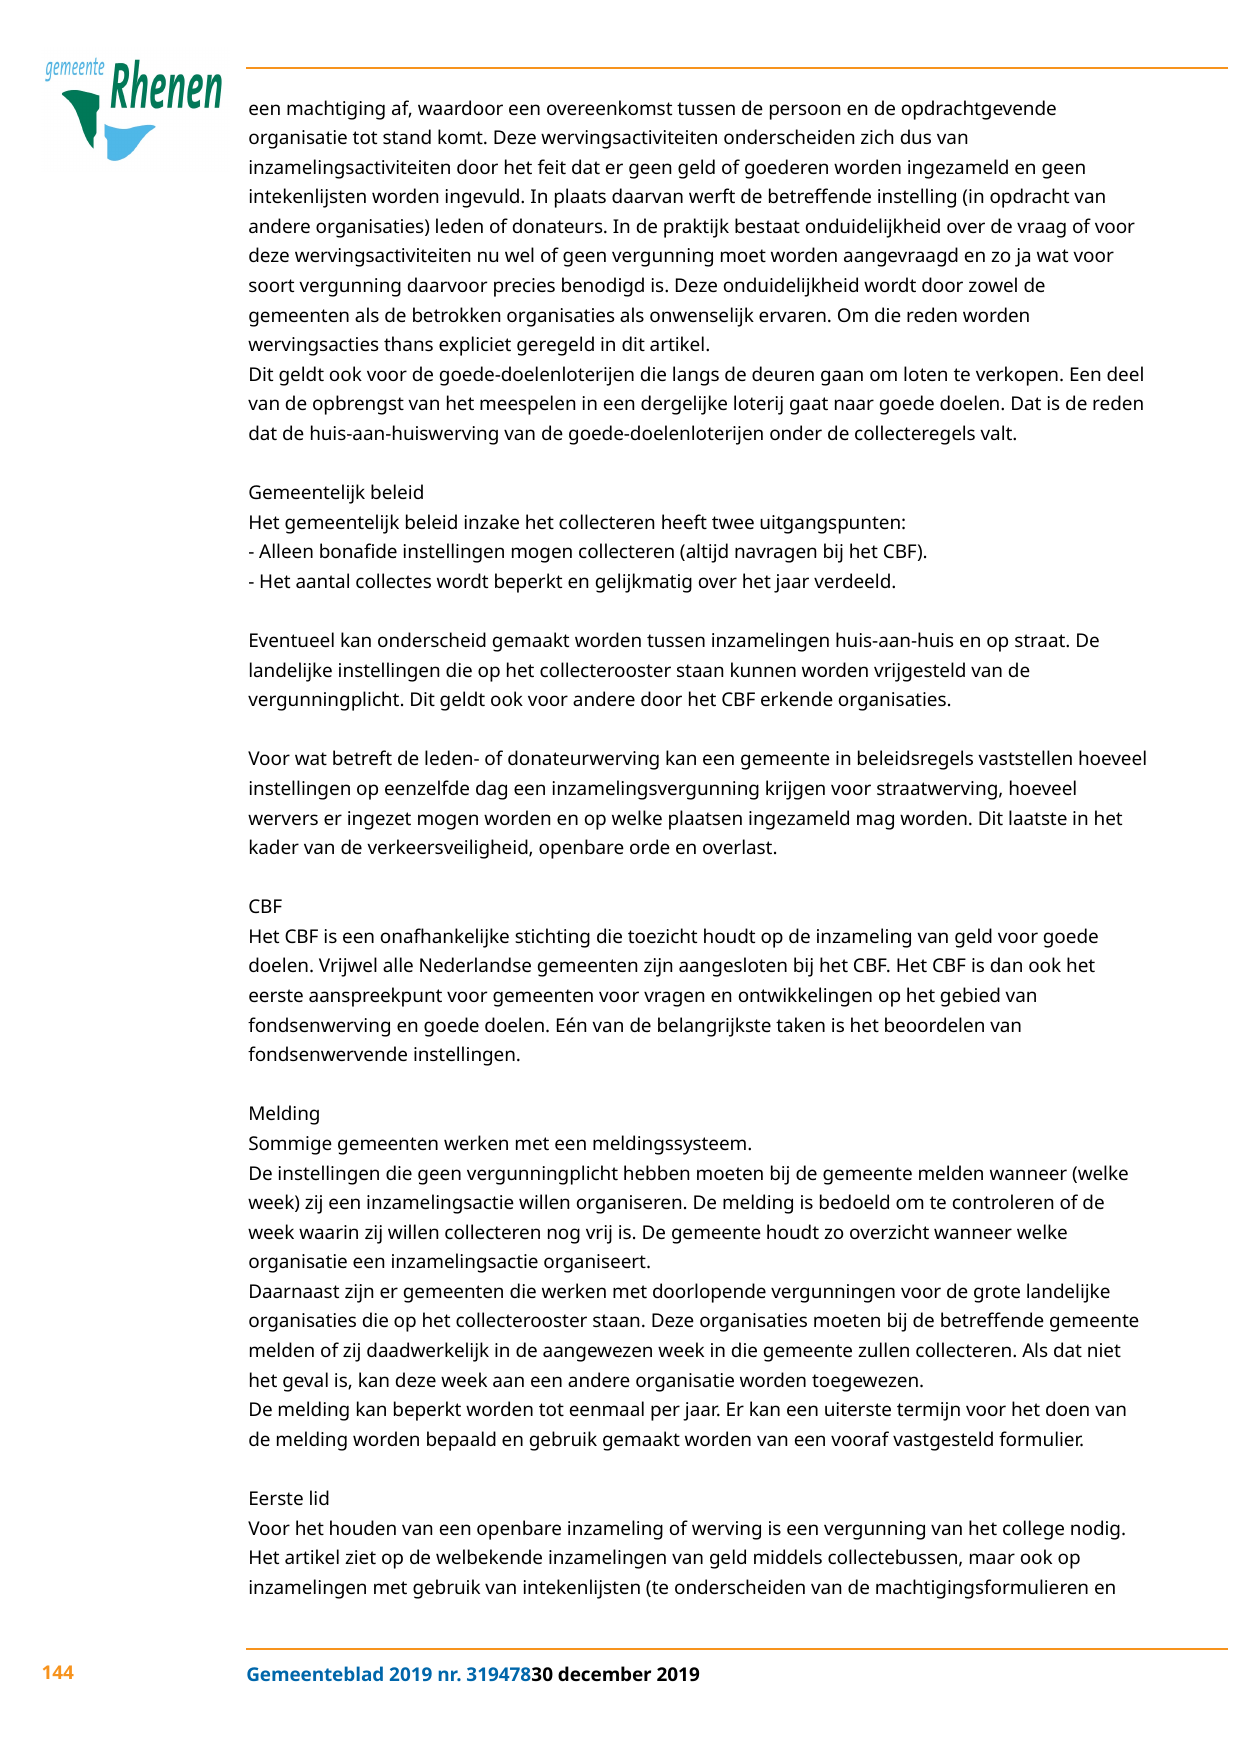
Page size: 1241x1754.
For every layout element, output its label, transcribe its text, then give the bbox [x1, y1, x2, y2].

text Voor wat betreft de leden- of donateurwerving kan een gemeente in beleidsregels vaststellen hoeveel instellingen op eenzelfde dag een inzamelingsvergunning krijgen voor straatwerving, hoeveel wervers er ingezet mogen worden en op welke plaatsen ingezameld mag worden. Dit laatste in het kader van de verkeersveiligheid, openbare orde en overlast. [248, 746, 1152, 860]
text - Het aantal collectes wordt beperkt en gelijkmatig over het jaar verdeeld. [248, 568, 1152, 594]
text Voor het houden van een openbare inzameling of werving is een vergunning van het college nodig. Het artikel ziet op de welbekende inzamelingen van geld middels collectebussen, maar ook op inzamelingen met gebruik van intekenlijsten (te onderscheiden van de machtigingsformulieren en [248, 1515, 1152, 1600]
text De melding kan beperkt worden tot eenmaal per jaar. Er kan een uiterste termijn voor het doen van de melding worden bepaald en gebruik gemaakt worden van een vooraf vastgesteld formulier. [248, 1396, 1152, 1452]
text Melding [248, 1101, 1152, 1126]
text Daarnaast zijn er gemeenten die werken met doorlopende vergunningen voor de grote landelijke organisaties die op het collecterooster staan. Deze organisaties moeten bij de betreffende gemeente melden of zij daadwerkelijk in de aangewezen week in die gemeente zullen collecteren. Als dat niet het geval is, kan deze week aan een andere organisatie worden toegewezen. [248, 1278, 1152, 1393]
picture [41, 47, 231, 172]
text Het CBF is een onafhankelijke stichting die toezicht houdt op de inzameling van geld voor goede doelen. Vrijwel alle Nederlandse gemeenten zijn aangesloten bij het CBF. Het CBF is dan ook het eerste aanspreekpunt voor gemeenten voor vragen en ontwikkelingen op het gebied van fondsenwerving en goede doelen. Eén van de belangrijkste taken is het beoordelen van fondsenwervende instellingen. [248, 923, 1152, 1067]
text Eventueel kan onderscheid gemaakt worden tussen inzamelingen huis-aan-huis en op straat. De landelijke instellingen die op het collecterooster staan kunnen worden vrijgesteld van de vergunningplicht. Dit geldt ook voor andere door het CBF erkende organisaties. [248, 627, 1152, 712]
text CBF [248, 893, 1152, 919]
text Het gemeentelijk beleid inzake het collecteren heeft twee uitgangspunten: [248, 509, 1152, 535]
text Eerste lid [248, 1485, 1152, 1511]
text De instellingen die geen vergunningplicht hebben moeten bij de gemeente melden wanneer (welke week) zij een inzamelingsactie willen organiseren. De melding is bedoeld om te controleren of de week waarin zij willen collecteren nog vrij is. De gemeente houdt zo overzicht wanneer welke organisatie een inzamelingsactie organiseert. [248, 1160, 1152, 1274]
text Sommige gemeenten werken met een meldingssysteem. [248, 1130, 1152, 1156]
text Gemeentelijk beleid [248, 479, 1152, 505]
text - Alleen bonafide instellingen mogen collecteren (altijd navragen bij het CBF). [248, 538, 1152, 564]
text een machtiging af, waardoor een overeenkomst tussen de persoon en de opdrachtgevende organisatie tot stand komt. Deze wervingsactiviteiten onderscheiden zich dus van inzamelingsactiviteiten door het feit dat er geen geld of goederen worden ingezameld en geen intekenlijsten worden ingevuld. In plaats daarvan werft de betreffende instelling (in opdracht van andere organisaties) leden of donateurs. In de praktijk bestaat onduidelijkheid over de vraag of voor deze wervingsactiviteiten nu wel of geen vergunning moet worden aangevraagd en zo ja wat voor soort vergunning daarvoor precies benodigd is. Deze onduidelijkheid wordt door zowel de gemeenten als de betrokken organisaties als onwenselijk ervaren. Om die reden worden wervingsacties thans expliciet geregeld in dit artikel. [248, 95, 1152, 357]
text Dit geldt ook voor de goede-doelenloterijen die langs de deuren gaan om loten te verkopen. Een deel van de opbrengst van het meespelen in een dergelijke loterij gaat naar goede doelen. Dat is de reden dat de huis-aan-huiswerving van de goede-doelenloterijen onder de collecteregels valt. [248, 361, 1152, 446]
